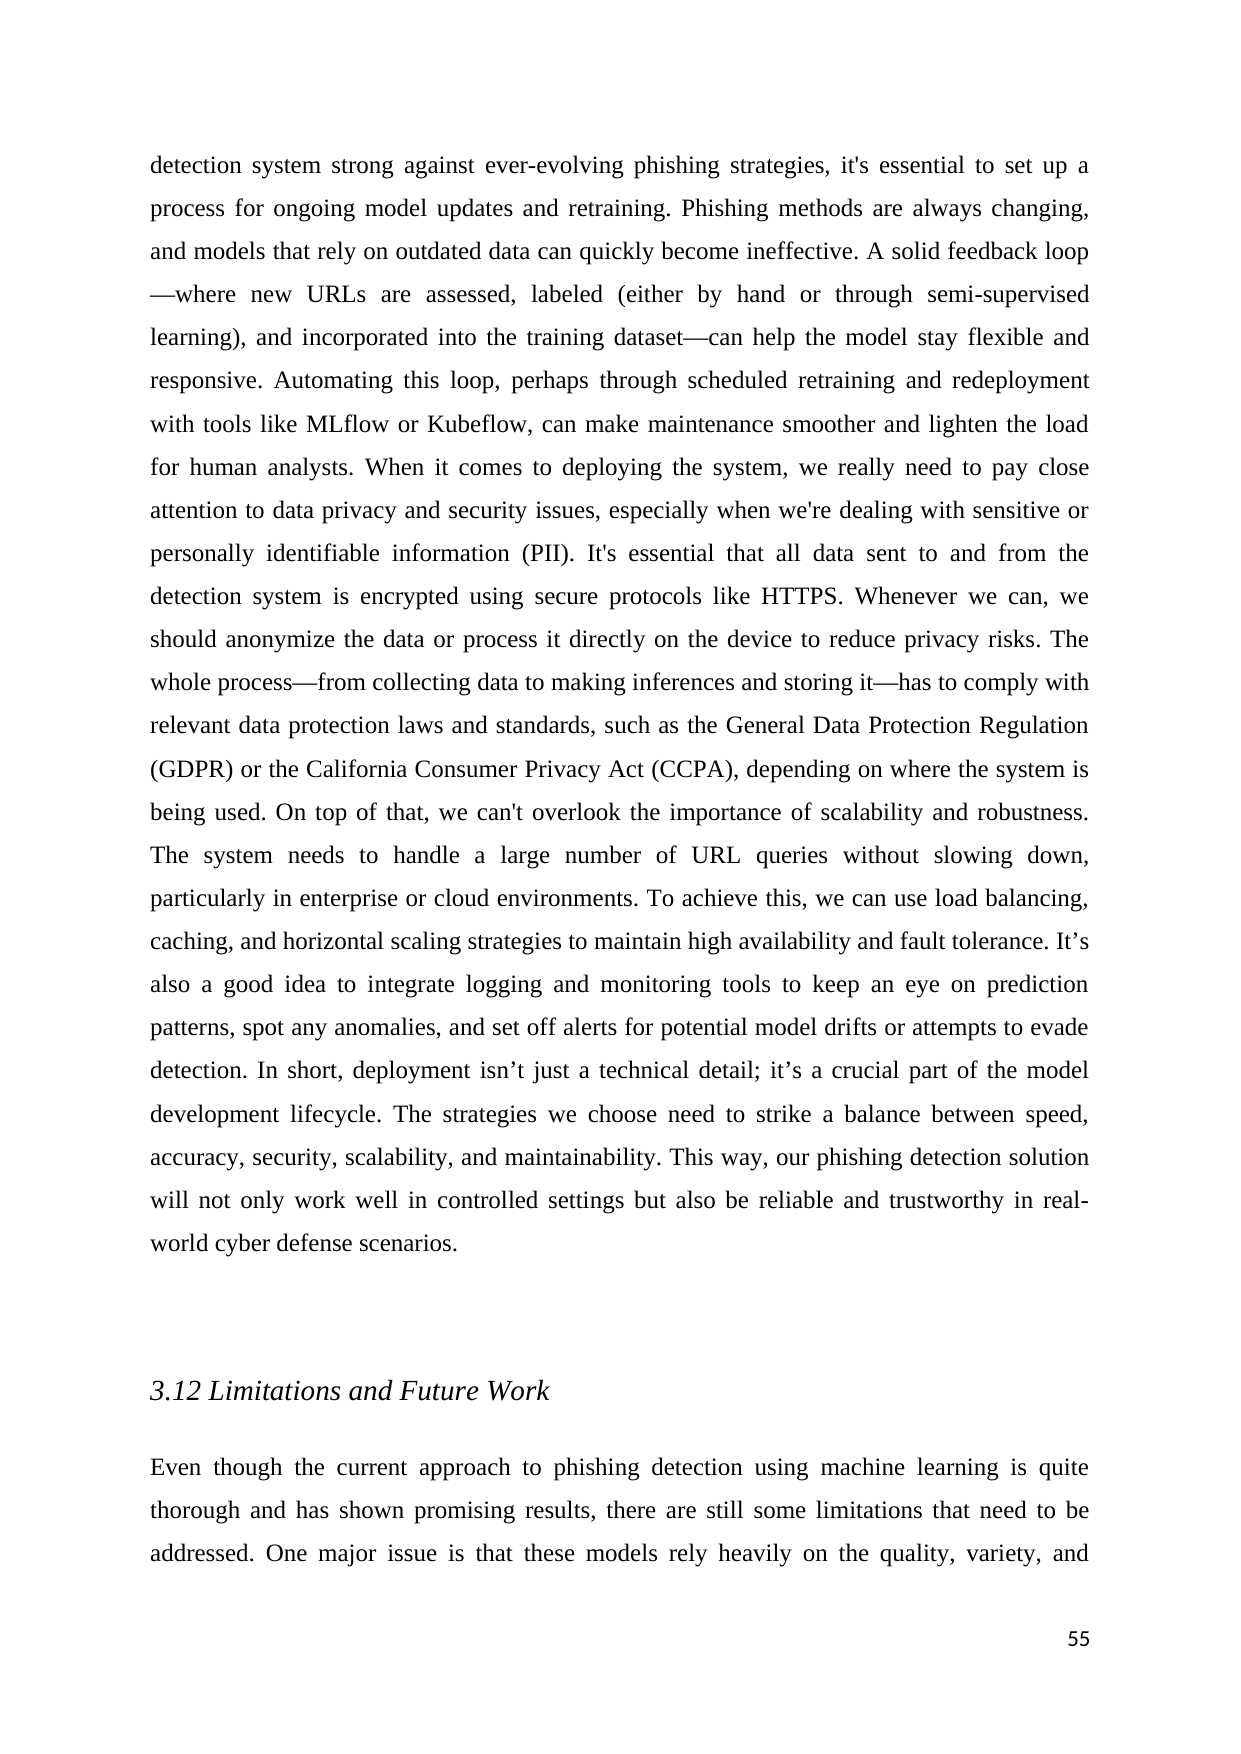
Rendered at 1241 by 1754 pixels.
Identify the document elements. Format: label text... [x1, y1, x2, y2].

text Even though the current approach to phishing detection using machine learning is quite thorough and has shown promising results, there are still some limitations that need to be addressed. One major issue is that these models rely heavily on the quality, variety, and [150, 1452, 1090, 1567]
text detection system strong against ever-evolving phishing strategies, it's essential to set up a process for ongoing model updates and retraining. Phishing methods are always changing, and models that rely on outdated data can quickly become ineffective. A solid feedback loop—where new URLs are assessed, labeled (either by hand or through semi-supervised learning), and incorporated into the training dataset—can help the model stay flexible and responsive. Automating this loop, perhaps through scheduled retraining and redeployment with tools like MLflow or Kubeflow, can make maintenance smoother and lighten the load for human analysts. When it comes to deploying the system, we really need to pay close attention to data privacy and security issues, especially when we're dealing with sensitive or personally identifiable information (PII). It's essential that all data sent to and from the detection system is encrypted using secure protocols like HTTPS. Whenever we can, we should anonymize the data or process it directly on the device to reduce privacy risks. The whole process—from collecting data to making inferences and storing it—has to comply with relevant data protection laws and standards, such as the General Data Protection Regulation (GDPR) or the California Consumer Privacy Act (CCPA), depending on where the system is being used. On top of that, we can't overlook the importance of scalability and robustness. The system needs to handle a large number of URL queries without slowing down, particularly in enterprise or cloud environments. To achieve this, we can use load balancing, caching, and horizontal scaling strategies to maintain high availability and fault tolerance. It’s also a good idea to integrate logging and monitoring tools to keep an eye on prediction patterns, spot any anomalies, and set off alerts for potential model drifts or attempts to evade detection. In short, deployment isn’t just a technical detail; it’s a crucial part of the model development lifecycle. The strategies we choose need to strike a balance between speed, accuracy, security, scalability, and maintainability. This way, our phishing detection solution will not only work well in controlled settings but also be reliable and trustworthy in real-world cyber defense scenarios. [150, 150, 1090, 1257]
subtitle 3.12 Limitations and Future Work [150, 1373, 1090, 1406]
